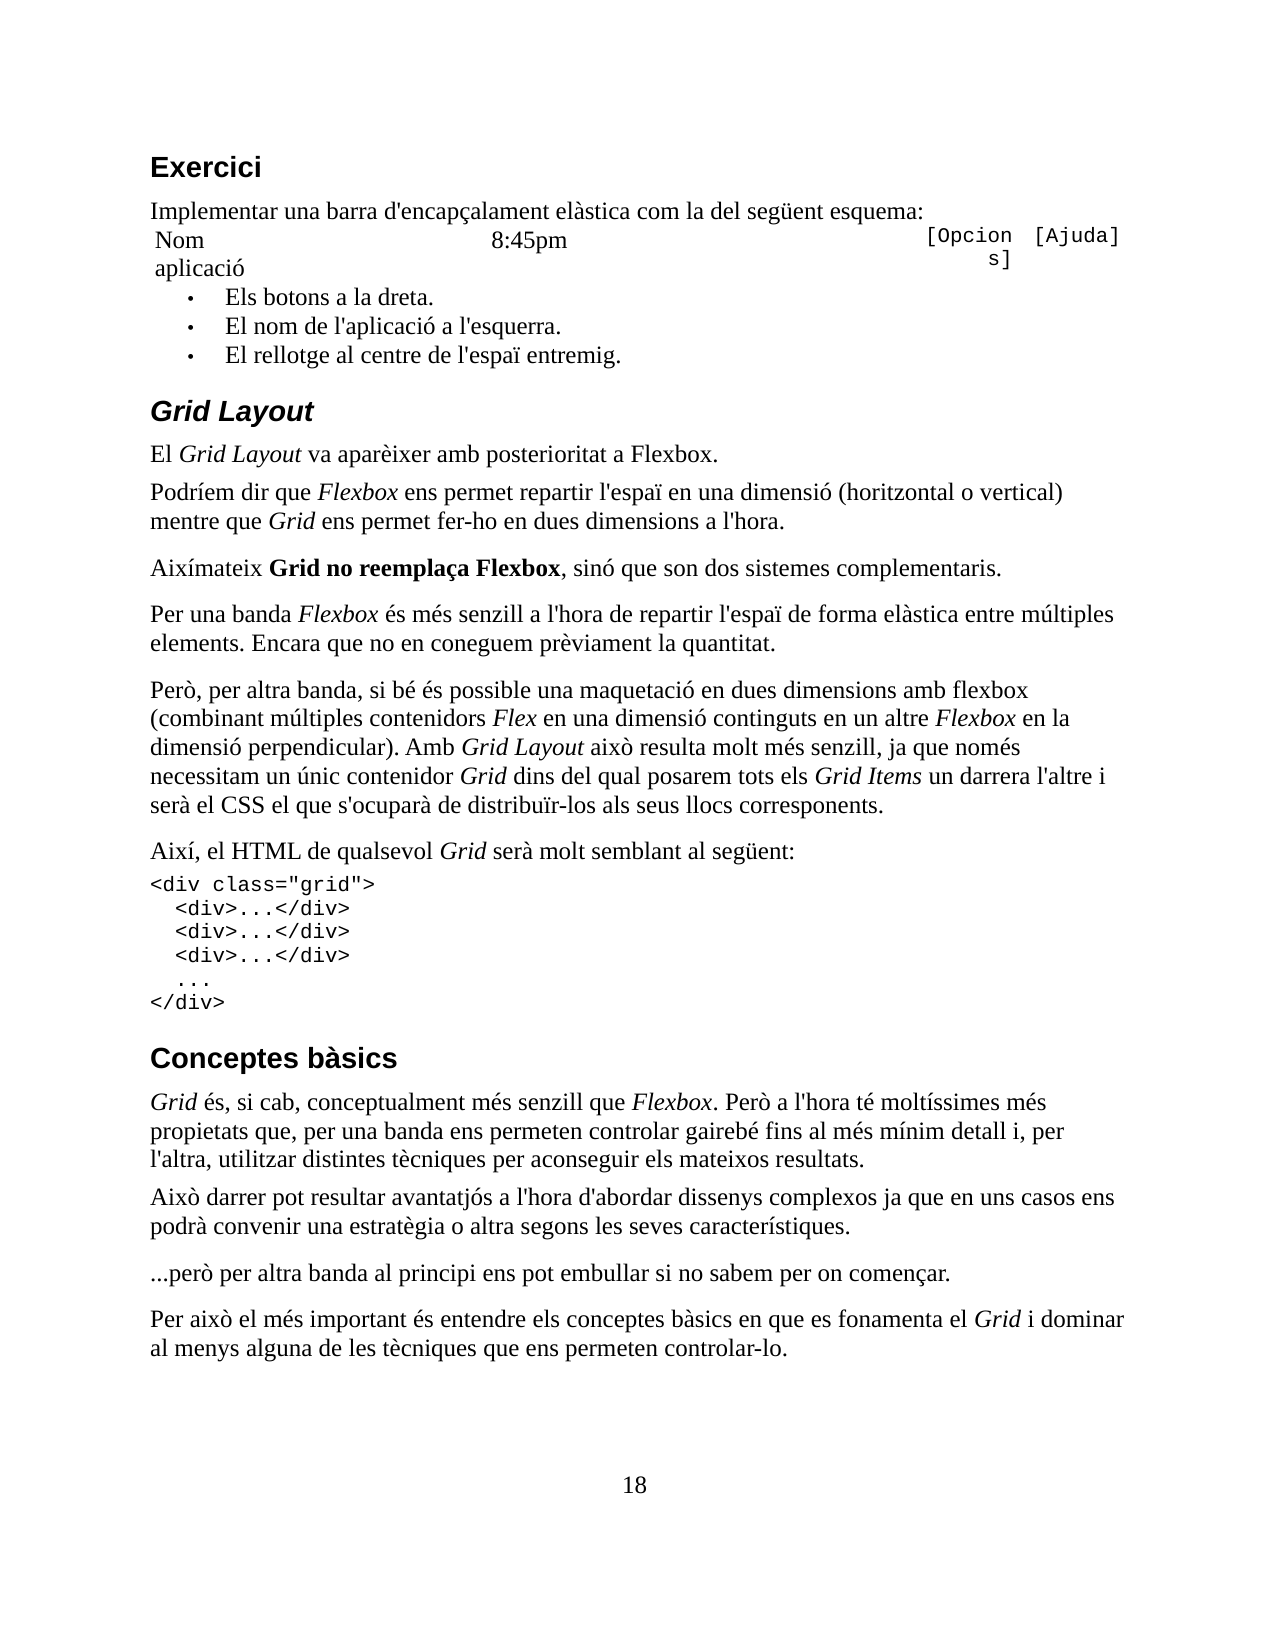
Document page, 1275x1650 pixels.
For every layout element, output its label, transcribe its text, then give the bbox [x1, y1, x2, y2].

table_header [Ajuda] [1017, 225, 1125, 282]
table_header [Opcions] [908, 225, 1017, 282]
text ...però per altra banda al principi ens pot embullar si no sabem per on començar. [150, 1258, 1125, 1286]
table_header 8:45pm [475, 225, 583, 282]
text Grid és, si cab, conceptualment més senzill que Flexbox. Però a l'hora té moltíssimes més propietats que, per una banda ens permeten controlar gairebé fins al més mínim detall i, per l'altra, utilitzar distintes tècniques per aconseguir els mateixos resultats. [150, 1087, 1125, 1173]
text <div>...</div> [150, 898, 1125, 921]
subtitle Exercici [150, 150, 1125, 183]
text El Grid Layout va aparèixer amb posterioritat a Flexbox. [150, 439, 1125, 468]
text Però, per altra banda, si bé és possible una maquetació en dues dimensions amb flexbox (combinant múltiples contenidors Flex en una dimensió continguts en un altre Flexbox en la dimensió perpendicular). Amb Grid Layout això resulta molt més senzill, ja que només necessitam un únic contenidor Grid dins del qual posarem tots els Grid Items un darrera l'altre i serà el CSS el que s'ocuparà de distribuïr-los als seus llocs corresponents. [150, 675, 1125, 818]
text ... [150, 969, 1125, 992]
text Així, el HTML de qualsevol Grid serà molt semblant al següent: [150, 836, 1125, 865]
text Aixímateix Grid no reemplaça Flexbox, sinó que son dos sistemes complementaris. [150, 553, 1125, 581]
text Implementar una barra d'encapçalament elàstica com la del següent esquema: [150, 196, 1125, 225]
table_header [367, 225, 475, 282]
text Això darrer pot resultar avantatjós a l'hora d'abordar dissenys complexos ja que en uns casos ens podrà convenir una estratègia o altra segons les seves característiques. [150, 1182, 1125, 1240]
table_header [258, 225, 367, 282]
list El nom de l'aplicació a l'esquerra. [187, 311, 1125, 340]
table_header [800, 225, 908, 282]
list Els botons a la dreta. [187, 282, 1125, 311]
text <div class="grid"> [150, 874, 1125, 898]
text <div>...</div> [150, 945, 1125, 969]
text Per una banda Flexbox és més senzill a l'hora de repartir l'espaï de forma elàstica entre múltiples elements. Encara que no en coneguem prèviament la quantitat. [150, 599, 1125, 657]
list El rellotge al centre de l'espaï entremig. [187, 340, 1125, 368]
table_header Nom aplicació [150, 225, 258, 282]
subtitle Conceptes bàsics [150, 1041, 1125, 1074]
subtitle Grid Layout [150, 393, 1125, 427]
text </div> [150, 992, 1125, 1016]
text Per això el més important és entendre els conceptes bàsics en que es fonamenta el Grid i dominar al menys alguna de les tècniques que ens permeten controlar-lo. [150, 1304, 1125, 1362]
text <div>...</div> [150, 921, 1125, 945]
table_header [583, 225, 692, 282]
table_header [692, 225, 800, 282]
text Podríem dir que Flexbox ens permet repartir l'espaï en una dimensió (horitzontal o vertical) mentre que Grid ens permet fer-ho en dues dimensions a l'hora. [150, 477, 1125, 535]
